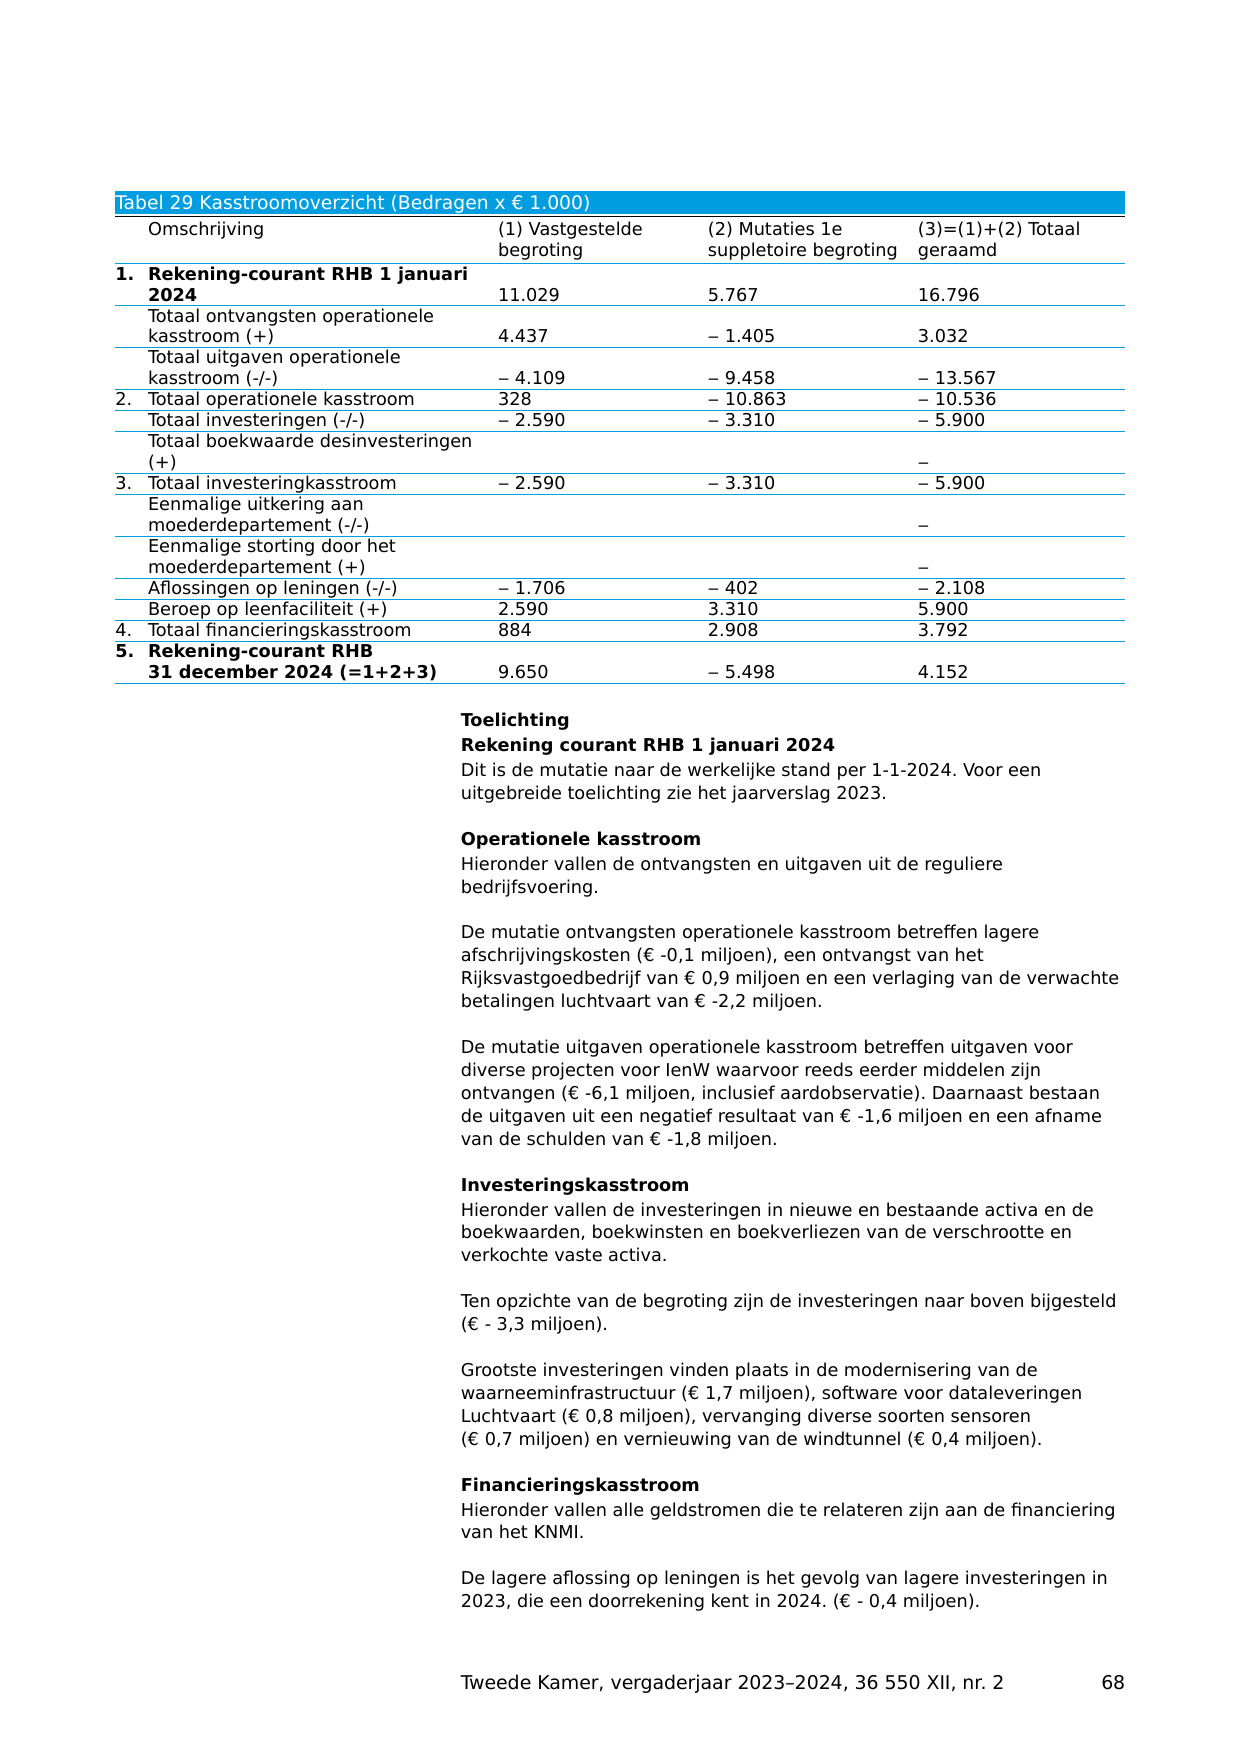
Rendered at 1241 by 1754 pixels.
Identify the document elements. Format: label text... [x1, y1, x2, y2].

table_cell ‒ 10.863 [705, 390, 915, 410]
table_cell ‒ 2.590 [495, 474, 705, 494]
text Hieronder vallen de ontvangsten en uitgaven uit de reguliere bedrijfsvoering. [461, 852, 1125, 898]
table_cell 5.767 [705, 264, 915, 305]
table_cell Aflossingen op leningen (-/-) [145, 579, 495, 598]
table_cell ‒ [915, 495, 1125, 536]
table_cell Totaal boekwaarde desinvesteringen (+) [145, 432, 495, 473]
table_cell 9.650 [495, 642, 705, 683]
table_cell Eenmalige storting door het moederdepartement (+) [145, 537, 495, 577]
table_cell [495, 495, 705, 536]
table_cell ‒ 3.310 [705, 411, 915, 431]
table_cell [705, 495, 915, 536]
text Grootste investeringen vinden plaats in de modernisering van de waarneeminfrastructuur (€ 1,7 miljoen), software voor dataleveringen Luchtvaart (€ 0,8 miljoen), vervanging diverse soorten sensoren (€ 0,7 miljoen) en vernieuwing van de windtunnel (€ 0,4 miljoen). [461, 1358, 1125, 1450]
table_cell Eenmalige uitkering aan moederdepartement (-/-) [145, 495, 495, 536]
table_cell ‒ 10.536 [915, 390, 1125, 410]
table_cell [705, 432, 915, 473]
table_cell [115, 537, 145, 577]
table_cell [115, 411, 145, 431]
table_cell Beroep op leenfaciliteit (+) [145, 600, 495, 620]
text Operationele kasstroom [461, 827, 1125, 850]
table_cell Rekening-courant RHB 31 december 2024 (=1+2+3) [145, 642, 495, 683]
table_cell (3)=(1)+(2) Totaal geraamd [915, 217, 1125, 263]
text De mutatie uitgaven operationele kasstroom betreffen uitgaven voor diverse projecten voor IenW waarvoor reeds eerder middelen zijn ontvangen (€ -6,1 miljoen, inclusief aardobservatie). Daarnaast bestaan de uitgaven uit een negatief resultaat van € -1,6 miljoen en een afname van de schulden van € -1,8 miljoen. [461, 1035, 1125, 1150]
table_cell Totaal investeringen (-/-) [145, 411, 495, 431]
table_cell 5. [115, 642, 145, 683]
table_cell ‒ 9.458 [705, 348, 915, 389]
text Ten opzichte van de begroting zijn de investeringen naar boven bijgesteld (€ - 3,3 miljoen). [461, 1289, 1125, 1335]
table_cell 2. [115, 390, 145, 410]
table_cell 1. [115, 264, 145, 305]
table_cell Totaal operationele kasstroom [145, 390, 495, 410]
table_cell 4.437 [495, 306, 705, 347]
table_cell Totaal financieringskasstroom [145, 621, 495, 641]
table_cell ‒ 3.310 [705, 474, 915, 494]
table_cell [115, 348, 145, 389]
text Toelichting [461, 708, 1125, 731]
table_cell ‒ 5.900 [915, 411, 1125, 431]
table_cell ‒ 1.706 [495, 579, 705, 598]
table_cell ‒ 13.567 [915, 348, 1125, 389]
table_cell [115, 432, 145, 473]
table_cell Totaal ontvangsten operationele kasstroom (+) [145, 306, 495, 347]
table_cell 4.152 [915, 642, 1125, 683]
table_cell ‒ [915, 432, 1125, 473]
text De mutatie ontvangsten operationele kasstroom betreffen lagere afschrijvingskosten (€ -0,1 miljoen), een ontvangst van het Rijksvastgoedbedrijf van € 0,9 miljoen en een verlaging van de verwachte betalingen luchtvaart van € -2,2 miljoen. [461, 921, 1125, 1012]
table_cell 11.029 [495, 264, 705, 305]
table_cell [495, 537, 705, 577]
table_cell ‒ 2.108 [915, 579, 1125, 598]
text Rekening courant RHB 1 januari 2024 [461, 733, 1125, 756]
text De lagere aflossing op leningen is het gevolg van lagere investeringen in 2023, die een doorrekening kent in 2024. (€ - 0,4 miljoen). [461, 1566, 1125, 1612]
table_cell [115, 495, 145, 536]
table_cell 2.590 [495, 600, 705, 620]
table_cell ‒ 5.498 [705, 642, 915, 683]
table_cell Totaal uitgaven operationele kasstroom (-/-) [145, 348, 495, 389]
table_cell 2.908 [705, 621, 915, 641]
table_cell (1) Vastgestelde begroting [495, 217, 705, 263]
table_cell 5.900 [915, 600, 1125, 620]
table_cell Totaal investeringkasstroom [145, 474, 495, 494]
table_cell 3.792 [915, 621, 1125, 641]
table_cell [495, 432, 705, 473]
table_cell Rekening-courant RHB 1 januari 2024 [145, 264, 495, 305]
table_cell ‒ 1.405 [705, 306, 915, 347]
table_cell [705, 537, 915, 577]
text Financieringskasstroom [461, 1473, 1125, 1496]
table_cell [115, 579, 145, 598]
table_cell ‒ [915, 537, 1125, 577]
table_cell 4. [115, 621, 145, 641]
text Investeringskasstroom [461, 1173, 1125, 1196]
table_cell ‒ 402 [705, 579, 915, 598]
table_cell 884 [495, 621, 705, 641]
table_cell Omschrijving [145, 217, 495, 263]
table_cell 328 [495, 390, 705, 410]
table_cell 3.032 [915, 306, 1125, 347]
text Dit is de mutatie naar de werkelijke stand per 1-1-2024. Voor een uitgebreide toelichting zie het jaarverslag 2023. [461, 758, 1125, 804]
table_cell 3. [115, 474, 145, 494]
table_cell 3.310 [705, 600, 915, 620]
table_cell 16.796 [915, 264, 1125, 305]
table_cell ‒ 2.590 [495, 411, 705, 431]
table_cell ‒ 5.900 [915, 474, 1125, 494]
table_cell (2) Mutaties 1e suppletoire begroting [705, 217, 915, 263]
table_cell [115, 306, 145, 347]
text Hieronder vallen alle geldstromen die te relateren zijn aan de financiering van het KNMI. [461, 1498, 1125, 1543]
text Hieronder vallen de investeringen in nieuwe en bestaande activa en de boekwaarden, boekwinsten en boekverliezen van de verschrootte en verkochte vaste activa. [461, 1198, 1125, 1266]
table_cell [115, 600, 145, 620]
table_cell [115, 217, 145, 263]
table_cell ‒ 4.109 [495, 348, 705, 389]
